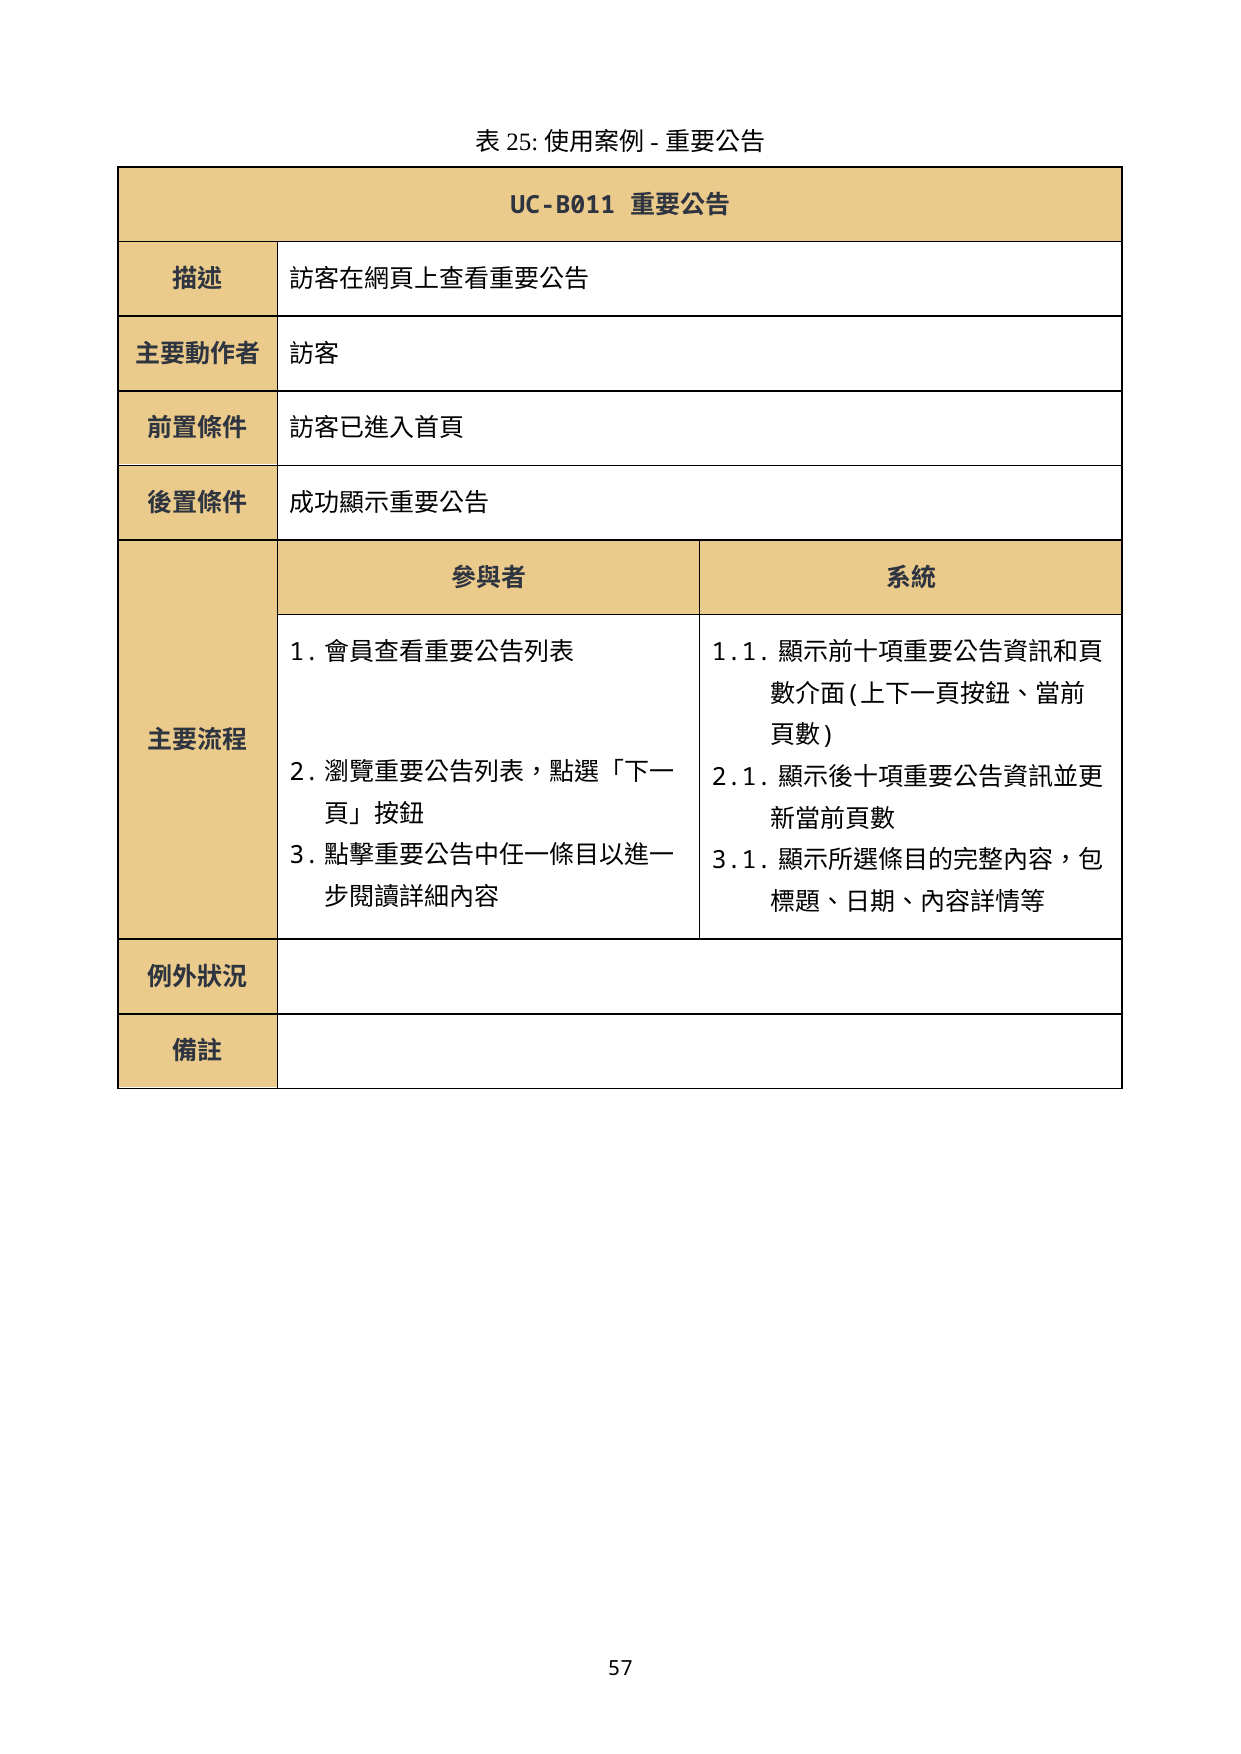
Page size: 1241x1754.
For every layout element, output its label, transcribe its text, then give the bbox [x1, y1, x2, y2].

table_cell 訪客在網頁上查看重要公告 [278, 242, 1121, 315]
text 表 25: 使用案例 - 重要公告 [118, 121, 1122, 158]
table_header UC-B011 重要公告 [119, 168, 1121, 241]
table_cell 參與者 [278, 541, 699, 614]
table_cell 主要流程 [119, 541, 277, 938]
table_cell [278, 940, 1121, 1013]
table_cell 會員查看重要公告列表 瀏覽重要公告列表，點選「下一頁」按鈕 點擊重要公告中任一條目以進一步閱讀詳細內容 [278, 615, 699, 938]
table_cell 訪客已進入首頁 [278, 392, 1121, 464]
table_cell 備註 [119, 1015, 277, 1087]
table_cell 例外狀況 [119, 940, 277, 1013]
table_cell 前置條件 [119, 392, 277, 464]
table_cell 系統 [700, 541, 1121, 614]
table_cell 主要動作者 [119, 317, 277, 390]
table_cell 成功顯示重要公告 [278, 466, 1121, 539]
table_cell 後置條件 [119, 466, 277, 539]
table_cell 訪客 [278, 317, 1121, 390]
table_cell 描述 [119, 242, 277, 315]
table_cell [278, 1015, 1121, 1087]
table_cell 顯示前十項重要公告資訊和頁數介面(上下一頁按鈕、當前頁數) 顯示後十項重要公告資訊並更新當前頁數 顯示所選條目的完整內容，包標題、日期、內容詳情等 [700, 615, 1121, 938]
